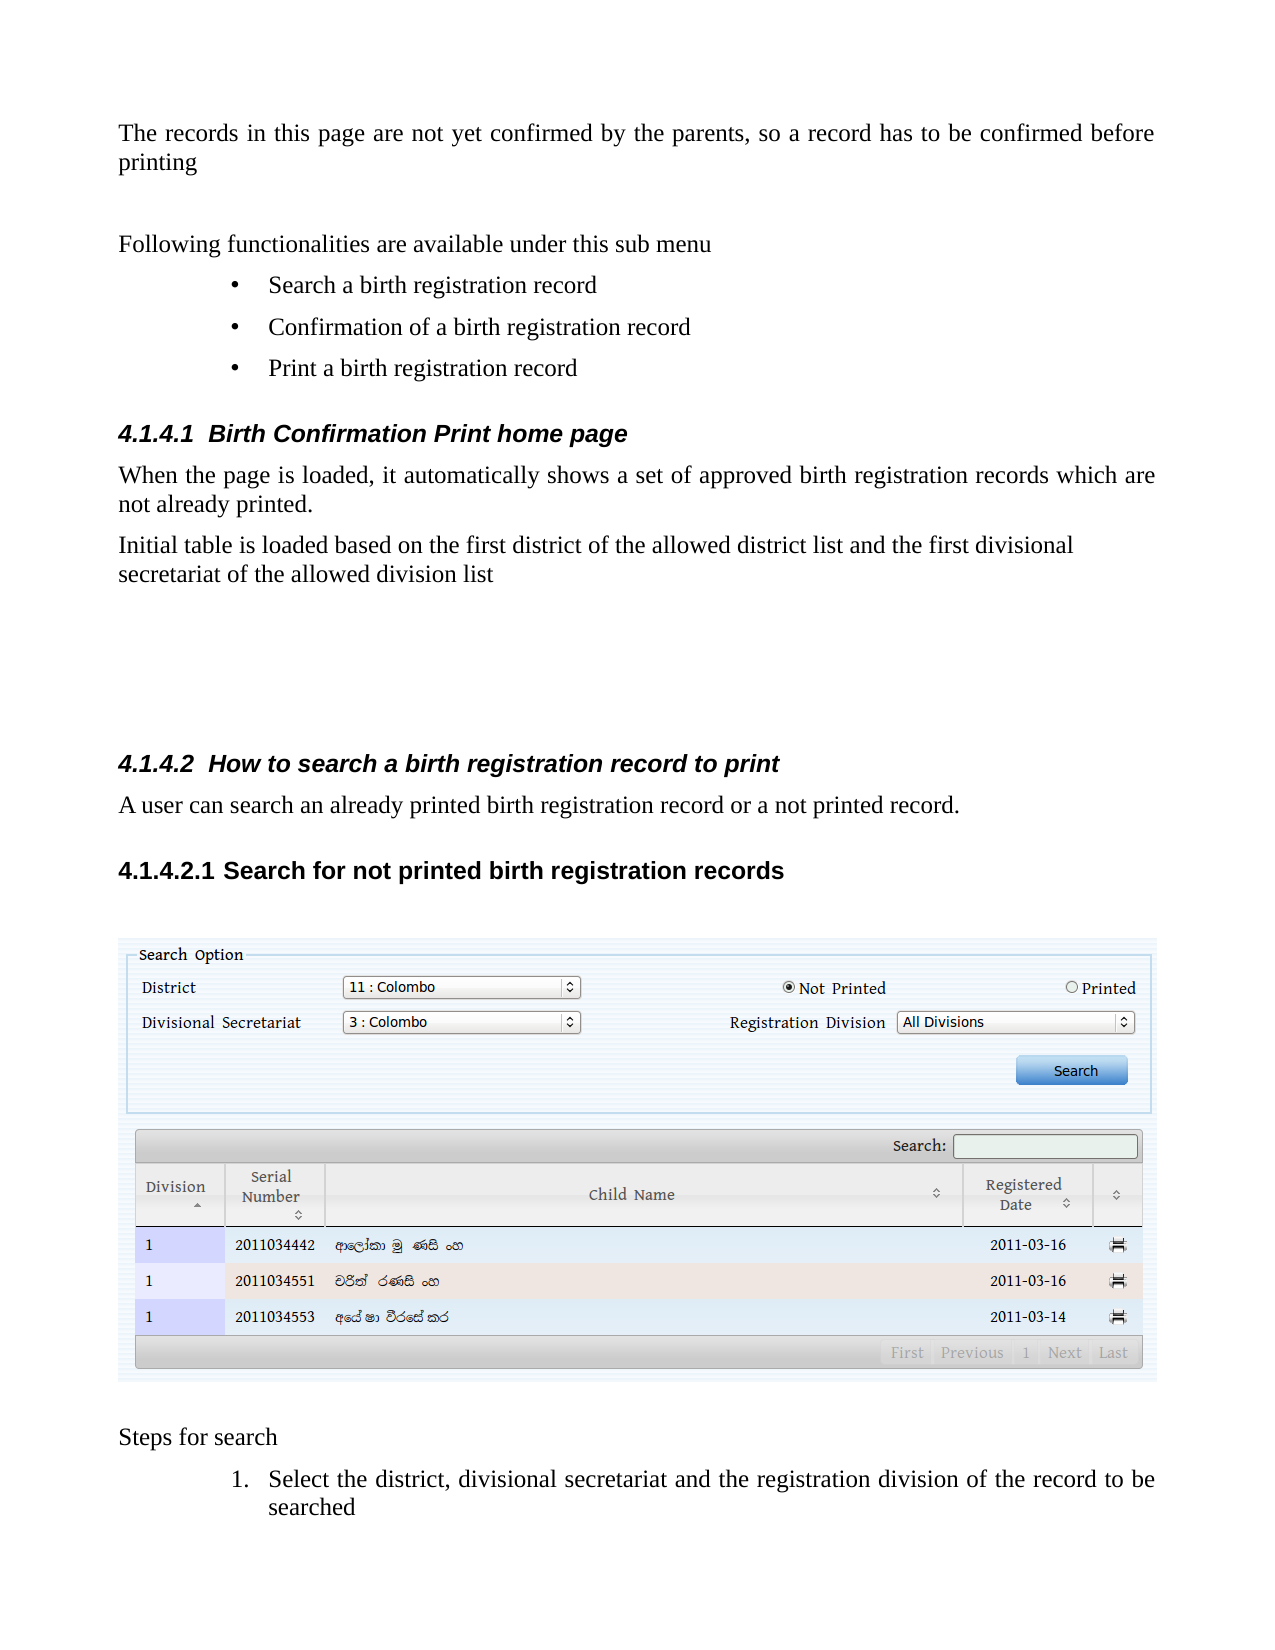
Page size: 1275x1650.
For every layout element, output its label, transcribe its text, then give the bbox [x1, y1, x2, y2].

list Select the district, divisional secretariat and the registration division of the record to be searched [231, 1464, 1157, 1521]
text Initial table is loaded based on the first district of the allowed district list and the first divisional secretariat of the allowed division list [118, 530, 1157, 588]
text Following functionalities are available under this sub menu [118, 229, 1157, 258]
text A user can search an already printed birth registration record or a not printed record. [118, 790, 1157, 819]
subtitle Birth Confirmation Print home page [118, 419, 1157, 448]
text When the page is loaded, it automatically shows a set of approved birth registration records which are not already printed. [118, 460, 1157, 518]
text The records in this page are not yet confirmed by the parents, so a record has to be confirmed before printing [118, 118, 1157, 176]
list Confirmation of a birth registration record [231, 312, 1157, 341]
picture [118, 938, 1157, 1382]
list Search a birth registration record [231, 271, 1157, 299]
list Print a birth registration record [231, 353, 1157, 382]
subtitle How to search a birth registration record to print [118, 749, 1157, 778]
text Steps for search [118, 1422, 1157, 1451]
subtitle Search for not printed birth registration records [118, 856, 1157, 885]
